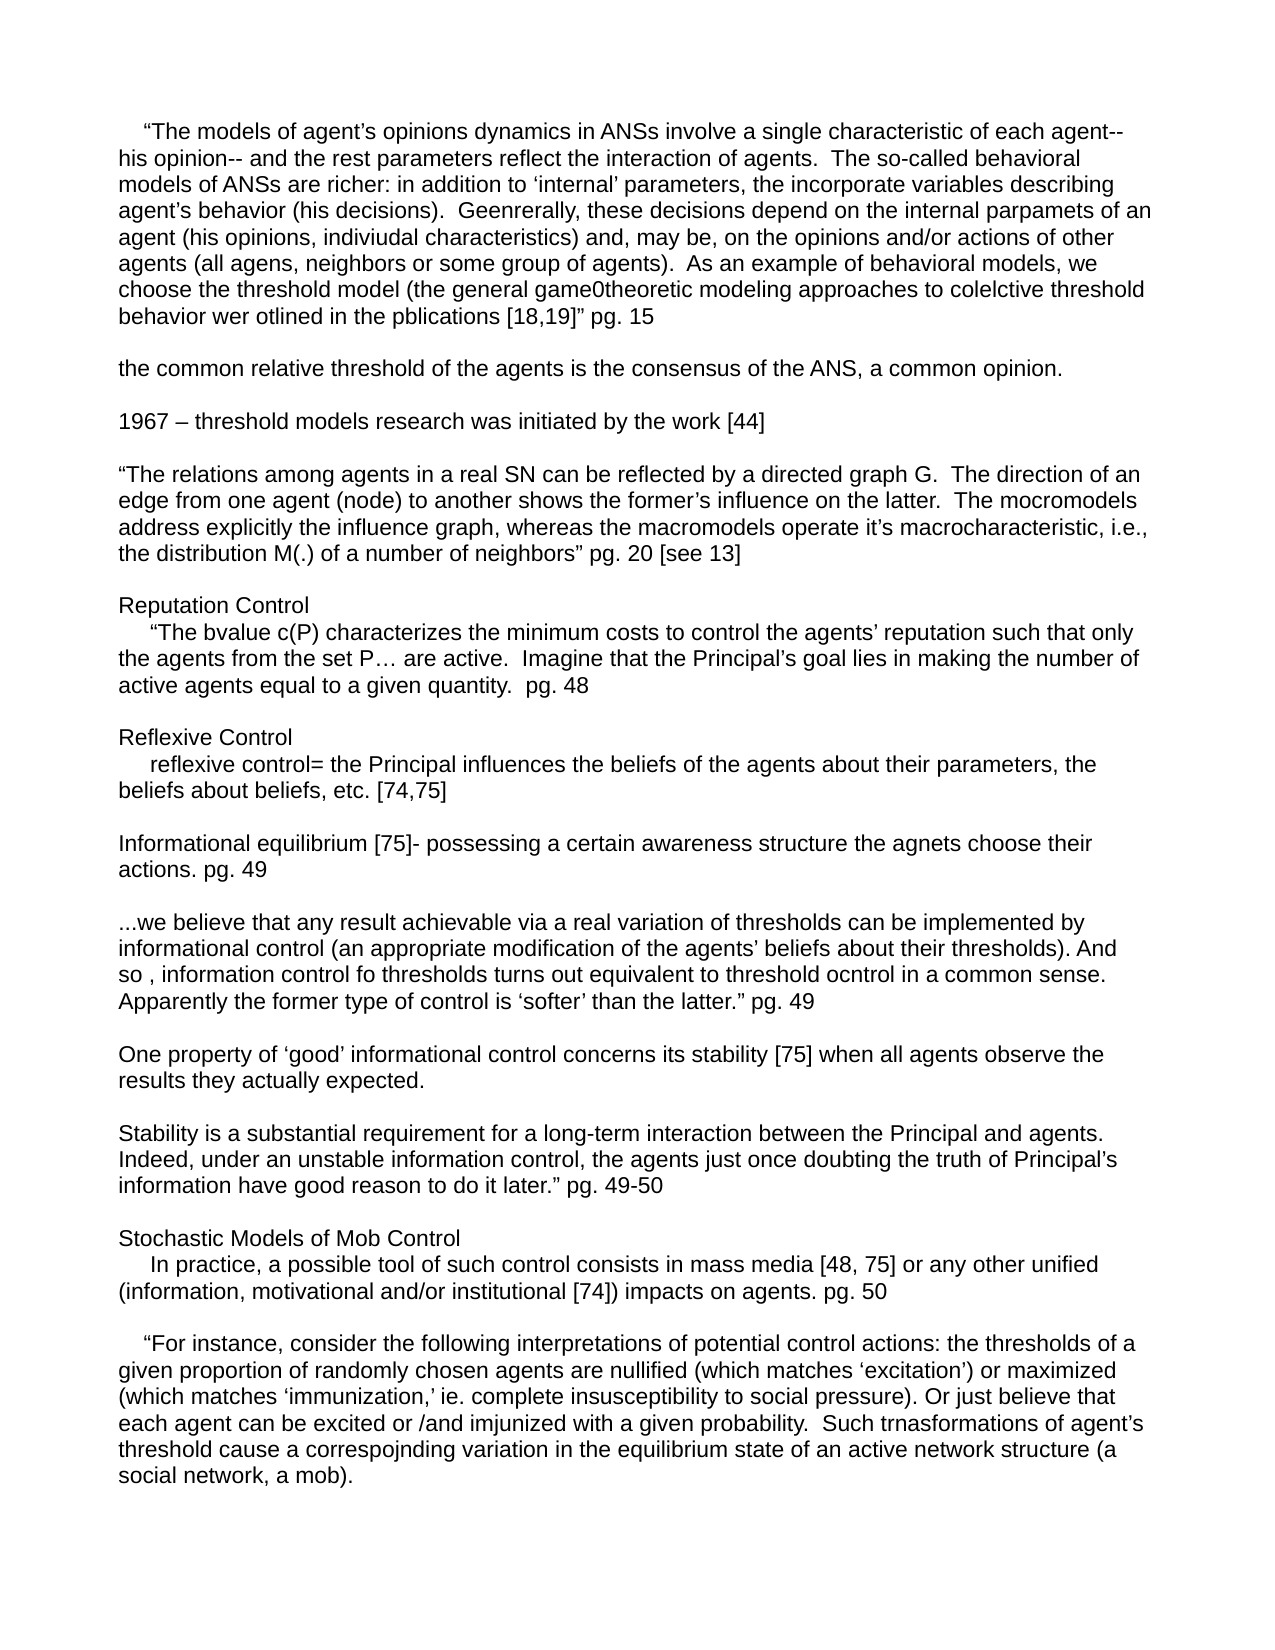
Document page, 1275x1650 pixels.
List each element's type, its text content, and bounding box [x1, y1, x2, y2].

text “The models of agent’s opinions dynamics in ANSs involve a single characteristic of each agent-- his opinion-- and the rest parameters reflect the interaction of agents. The so-called behavioral models of ANSs are richer: in addition to ‘internal’ parameters, the incorporate variables describing agent’s behavior (his decisions). Geenrerally, these decisions depend on the internal parpamets of an agent (his opinions, indiviudal characteristics) and, may be, on the opinions and/or actions of other agents (all agens, neighbors or some group of agents). As an example of behavioral models, we choose the threshold model (the general game0theoretic modeling approaches to colelctive threshold behavior wer otlined in the pblications [18,19]” pg. 15 [118, 118, 1157, 329]
text ...we believe that any result achievable via a real variation of thresholds can be implemented by informational control (an appropriate modification of the agents’ beliefs about their thresholds). And so , information control fo thresholds turns out equivalent to threshold ocntrol in a common sense. Apparently the former type of control is ‘softer’ than the latter.” pg. 49 [118, 909, 1157, 1014]
text “The relations among agents in a real SN can be reflected by a directed graph G. The direction of an edge from one agent (node) to another shows the former’s influence on the latter. The mocromodels address explicitly the influence graph, whereas the macromodels operate it’s macrocharacteristic, i.e., the distribution M(.) of a number of neighbors” pg. 20 [see 13] [118, 461, 1157, 566]
text Stability is a substantial requirement for a long-term interaction between the Principal and agents. Indeed, under an unstable information control, the agents just once doubting the truth of Principal’s information have good reason to do it later.” pg. 49-50 [118, 1119, 1157, 1199]
text Informational equilibrium [75]- possessing a certain awareness structure the agnets choose their actions. pg. 49 [118, 830, 1157, 882]
text 1967 – threshold models research was initiated by the work [44] [118, 408, 1157, 434]
text Reputation Control [118, 592, 1157, 619]
text In practice, a possible tool of such control consists in mass media [48, 75] or any other unified (information, motivational and/or institutional [74]) impacts on agents. pg. 50 [118, 1251, 1157, 1304]
text reflexive control= the Principal influences the beliefs of the agents about their parameters, the beliefs about beliefs, etc. [74,75] [118, 751, 1157, 803]
text the common relative threshold of the agents is the consensus of the ANS, a common opinion. [118, 355, 1157, 382]
text Reflexive Control [118, 724, 1157, 751]
text “For instance, consider the following interpretations of potential control actions: the thresholds of a given proportion of randomly chosen agents are nullified (which matches ‘excitation’) or maximized (which matches ‘immunization,’ ie. complete insusceptibility to social pressure). Or just believe that each agent can be excited or /and imjunized with a given probability. Such trnasformations of agent’s threshold cause a correspojnding variation in the equilibrium state of an active network structure (a social network, a mob). [118, 1330, 1157, 1488]
text “The bvalue c(P) characterizes the minimum costs to control the agents’ reputation such that only the agents from the set P… are active. Imagine that the Principal’s goal lies in making the number of active agents equal to a given quantity. pg. 48 [118, 619, 1157, 698]
text Stochastic Models of Mob Control [118, 1225, 1157, 1251]
text One property of ‘good’ informational control concerns its stability [75] when all agents observe the results they actually expected. [118, 1041, 1157, 1093]
